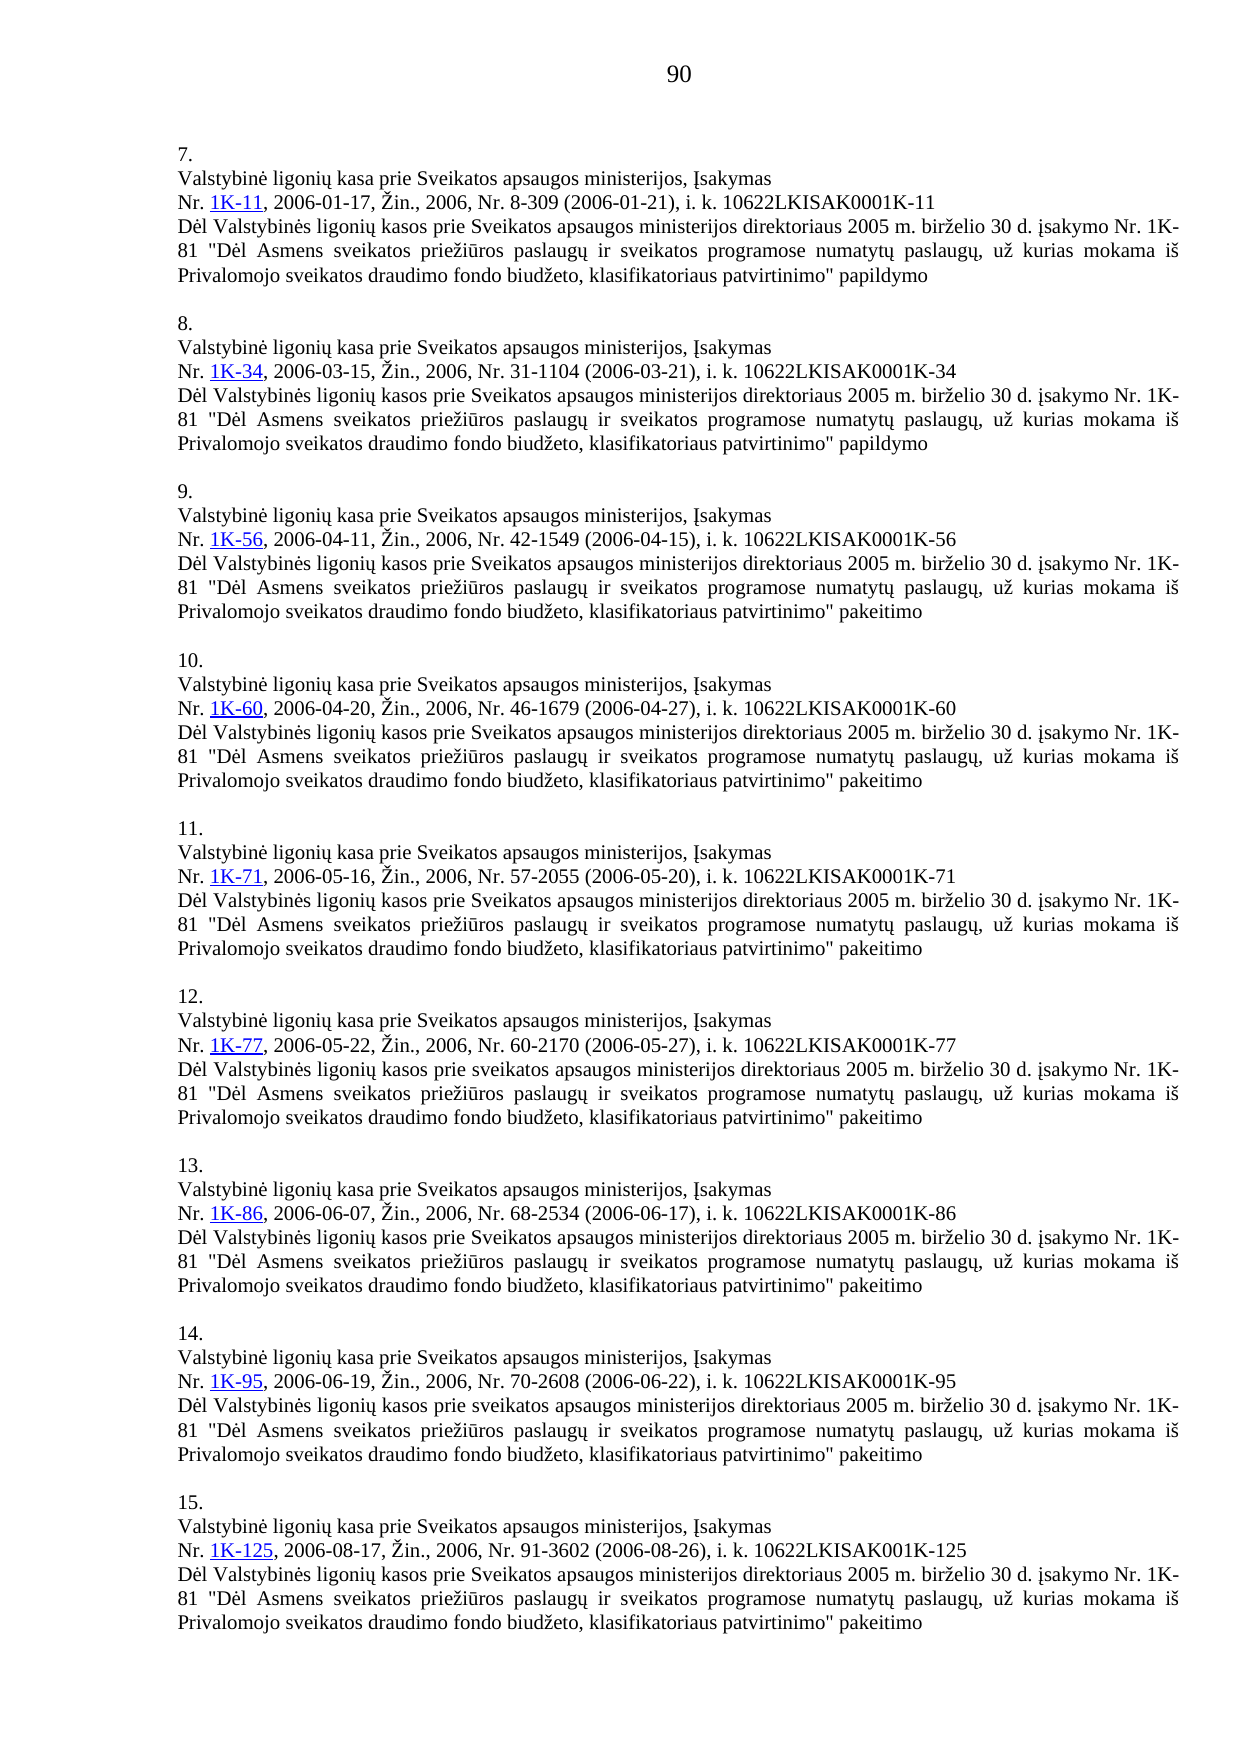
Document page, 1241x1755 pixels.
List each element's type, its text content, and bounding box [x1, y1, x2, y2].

text Valstybinė ligonių kasa prie Sveikatos apsaugos ministerijos, Įsakymas [177, 166, 1181, 190]
text 7. [177, 142, 1181, 166]
text Dėl Valstybinės ligonių kasos prie Sveikatos apsaugos ministerijos direktoriaus 2005 m. birželio 30 d. įsakymo Nr. 1K-81 "Dėl Asmens sveikatos priežiūros paslaugų ir sveikatos programose numatytų paslaugų, už kurias mokama iš Privalomojo sveikatos draudimo fondo biudžeto, klasifikatoriaus patvirtinimo" pakeitimo [177, 888, 1181, 960]
text Valstybinė ligonių kasa prie Sveikatos apsaugos ministerijos, Įsakymas [177, 1177, 1181, 1201]
text 12. [177, 984, 1181, 1008]
text Dėl Valstybinės ligonių kasos prie Sveikatos apsaugos ministerijos direktoriaus 2005 m. birželio 30 d. įsakymo Nr. 1K-81 "Dėl Asmens sveikatos priežiūros paslaugų ir sveikatos programose numatytų paslaugų, už kurias mokama iš Privalomojo sveikatos draudimo fondo biudžeto, klasifikatoriaus patvirtinimo" papildymo [177, 383, 1181, 455]
text Nr. 1K-71, 2006-05-16, Žin., 2006, Nr. 57-2055 (2006-05-20), i. k. 10622LKISAK0001K-71 [177, 864, 1181, 888]
text 13. [177, 1153, 1181, 1177]
text Dėl Valstybinės ligonių kasos prie Sveikatos apsaugos ministerijos direktoriaus 2005 m. birželio 30 d. įsakymo Nr. 1K-81 "Dėl Asmens sveikatos priežiūros paslaugų ir sveikatos programose numatytų paslaugų, už kurias mokama iš Privalomojo sveikatos draudimo fondo biudžeto, klasifikatoriaus patvirtinimo" pakeitimo [177, 1562, 1181, 1634]
text Valstybinė ligonių kasa prie Sveikatos apsaugos ministerijos, Įsakymas [177, 1514, 1181, 1538]
text 10. [177, 647, 1181, 672]
text Dėl Valstybinės ligonių kasos prie Sveikatos apsaugos ministerijos direktoriaus 2005 m. birželio 30 d. įsakymo Nr. 1K-81 "Dėl Asmens sveikatos priežiūros paslaugų ir sveikatos programose numatytų paslaugų, už kurias mokama iš Privalomojo sveikatos draudimo fondo biudžeto, klasifikatoriaus patvirtinimo" pakeitimo [177, 720, 1181, 792]
text Valstybinė ligonių kasa prie Sveikatos apsaugos ministerijos, Įsakymas [177, 1345, 1181, 1369]
text Valstybinė ligonių kasa prie Sveikatos apsaugos ministerijos, Įsakymas [177, 503, 1181, 527]
text Valstybinė ligonių kasa prie Sveikatos apsaugos ministerijos, Įsakymas [177, 335, 1181, 359]
text Nr. 1K-125, 2006-08-17, Žin., 2006, Nr. 91-3602 (2006-08-26), i. k. 10622LKISAK001K-125 [177, 1538, 1181, 1562]
text Dėl Valstybinės ligonių kasos prie sveikatos apsaugos ministerijos direktoriaus 2005 m. birželio 30 d. įsakymo Nr. 1K-81 "Dėl Asmens sveikatos priežiūros paslaugų ir sveikatos programose numatytų paslaugų, už kurias mokama iš Privalomojo sveikatos draudimo fondo biudžeto, klasifikatoriaus patvirtinimo" pakeitimo [177, 1393, 1181, 1466]
text Nr. 1K-77, 2006-05-22, Žin., 2006, Nr. 60-2170 (2006-05-27), i. k. 10622LKISAK0001K-77 [177, 1032, 1181, 1057]
text 11. [177, 816, 1181, 840]
text 9. [177, 479, 1181, 503]
text Nr. 1K-11, 2006-01-17, Žin., 2006, Nr. 8-309 (2006-01-21), i. k. 10622LKISAK0001K-11 [177, 190, 1181, 214]
text Nr. 1K-60, 2006-04-20, Žin., 2006, Nr. 46-1679 (2006-04-27), i. k. 10622LKISAK0001K-60 [177, 696, 1181, 720]
text Nr. 1K-86, 2006-06-07, Žin., 2006, Nr. 68-2534 (2006-06-17), i. k. 10622LKISAK0001K-86 [177, 1201, 1181, 1225]
text Valstybinė ligonių kasa prie Sveikatos apsaugos ministerijos, Įsakymas [177, 672, 1181, 696]
text Dėl Valstybinės ligonių kasos prie Sveikatos apsaugos ministerijos direktoriaus 2005 m. birželio 30 d. įsakymo Nr. 1K-81 "Dėl Asmens sveikatos priežiūros paslaugų ir sveikatos programose numatytų paslaugų, už kurias mokama iš Privalomojo sveikatos draudimo fondo biudžeto, klasifikatoriaus patvirtinimo" pakeitimo [177, 551, 1181, 623]
text Dėl Valstybinės ligonių kasos prie Sveikatos apsaugos ministerijos direktoriaus 2005 m. birželio 30 d. įsakymo Nr. 1K-81 "Dėl Asmens sveikatos priežiūros paslaugų ir sveikatos programose numatytų paslaugų, už kurias mokama iš Privalomojo sveikatos draudimo fondo biudžeto, klasifikatoriaus patvirtinimo" pakeitimo [177, 1225, 1181, 1297]
text 14. [177, 1321, 1181, 1345]
text Valstybinė ligonių kasa prie Sveikatos apsaugos ministerijos, Įsakymas [177, 840, 1181, 864]
text Nr. 1K-56, 2006-04-11, Žin., 2006, Nr. 42-1549 (2006-04-15), i. k. 10622LKISAK0001K-56 [177, 527, 1181, 551]
text 8. [177, 311, 1181, 335]
text Dėl Valstybinės ligonių kasos prie Sveikatos apsaugos ministerijos direktoriaus 2005 m. birželio 30 d. įsakymo Nr. 1K- 81 "Dėl Asmens sveikatos priežiūros paslaugų ir sveikatos programose numatytų paslaugų, už kurias mokama iš Privalomojo sveikatos draudimo fondo biudžeto, klasifikatoriaus patvirtinimo" papildymo [177, 214, 1181, 287]
text Nr. 1K-95, 2006-06-19, Žin., 2006, Nr. 70-2608 (2006-06-22), i. k. 10622LKISAK0001K-95 [177, 1369, 1181, 1393]
text Dėl Valstybinės ligonių kasos prie sveikatos apsaugos ministerijos direktoriaus 2005 m. birželio 30 d. įsakymo Nr. 1K-81 "Dėl Asmens sveikatos priežiūros paslaugų ir sveikatos programose numatytų paslaugų, už kurias mokama iš Privalomojo sveikatos draudimo fondo biudžeto, klasifikatoriaus patvirtinimo" pakeitimo [177, 1057, 1181, 1129]
text Nr. 1K-34, 2006-03-15, Žin., 2006, Nr. 31-1104 (2006-03-21), i. k. 10622LKISAK0001K-34 [177, 359, 1181, 383]
text 15. [177, 1490, 1181, 1514]
text Valstybinė ligonių kasa prie Sveikatos apsaugos ministerijos, Įsakymas [177, 1008, 1181, 1032]
